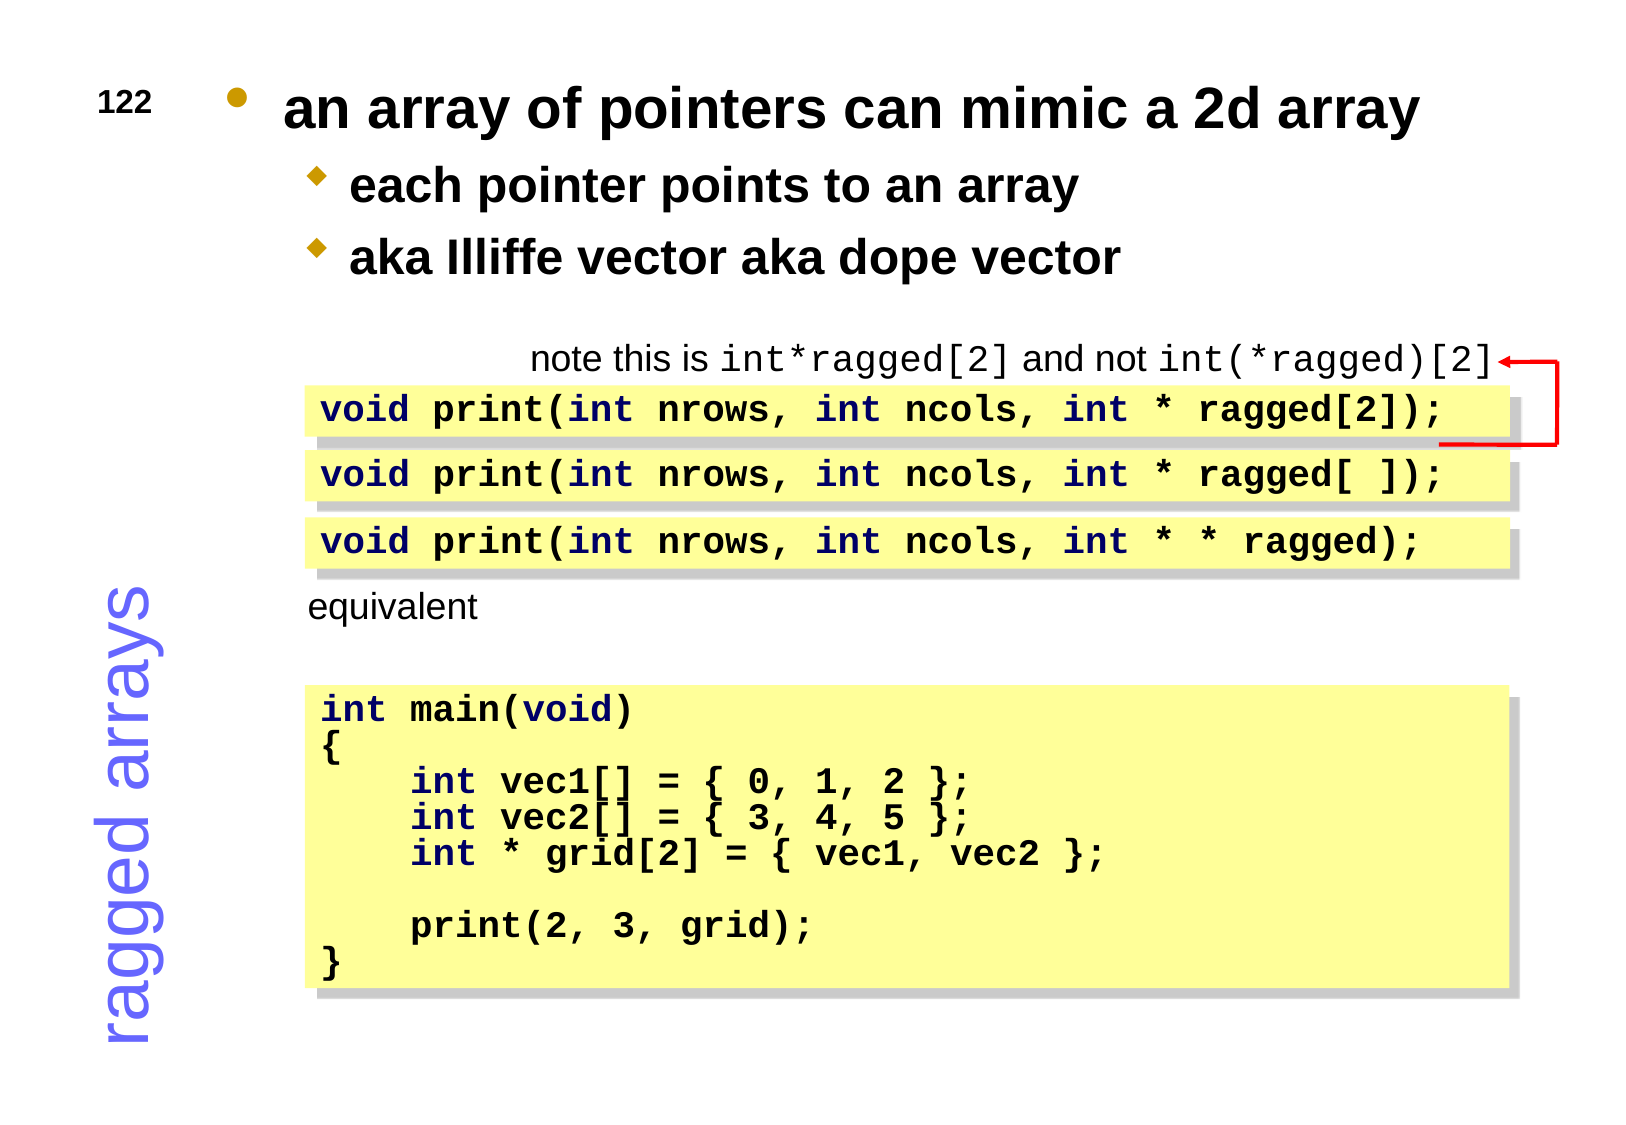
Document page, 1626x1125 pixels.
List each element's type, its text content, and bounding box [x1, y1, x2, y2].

text_box note this is int*ragged[2] and not int(*ragged)[2] [304, 326, 1510, 387]
title ragged arrays [50, 187, 188, 1063]
text_box void print(int nrows, int ncols, int * * ragged); [304, 517, 1511, 569]
text_box equivalent [292, 574, 577, 635]
text_box int main(void) { int vec1[] = { 0, 1, 2 }; int vec2[] = { 3, 4, 5 }; int * grid[2] = { vec1, vec2 }; print(2, 3, grid); } [304, 685, 1510, 989]
text_box void print(int nrows, int ncols, int * ragged[ ]); [304, 450, 1511, 502]
text_box void print(int nrows, int ncols, int * ragged[2]); [304, 387, 1510, 437]
list an array of pointers can mimic a 2d array each pointer points to an array aka Illiffe vector aka dope vector [212, 62, 1550, 1063]
